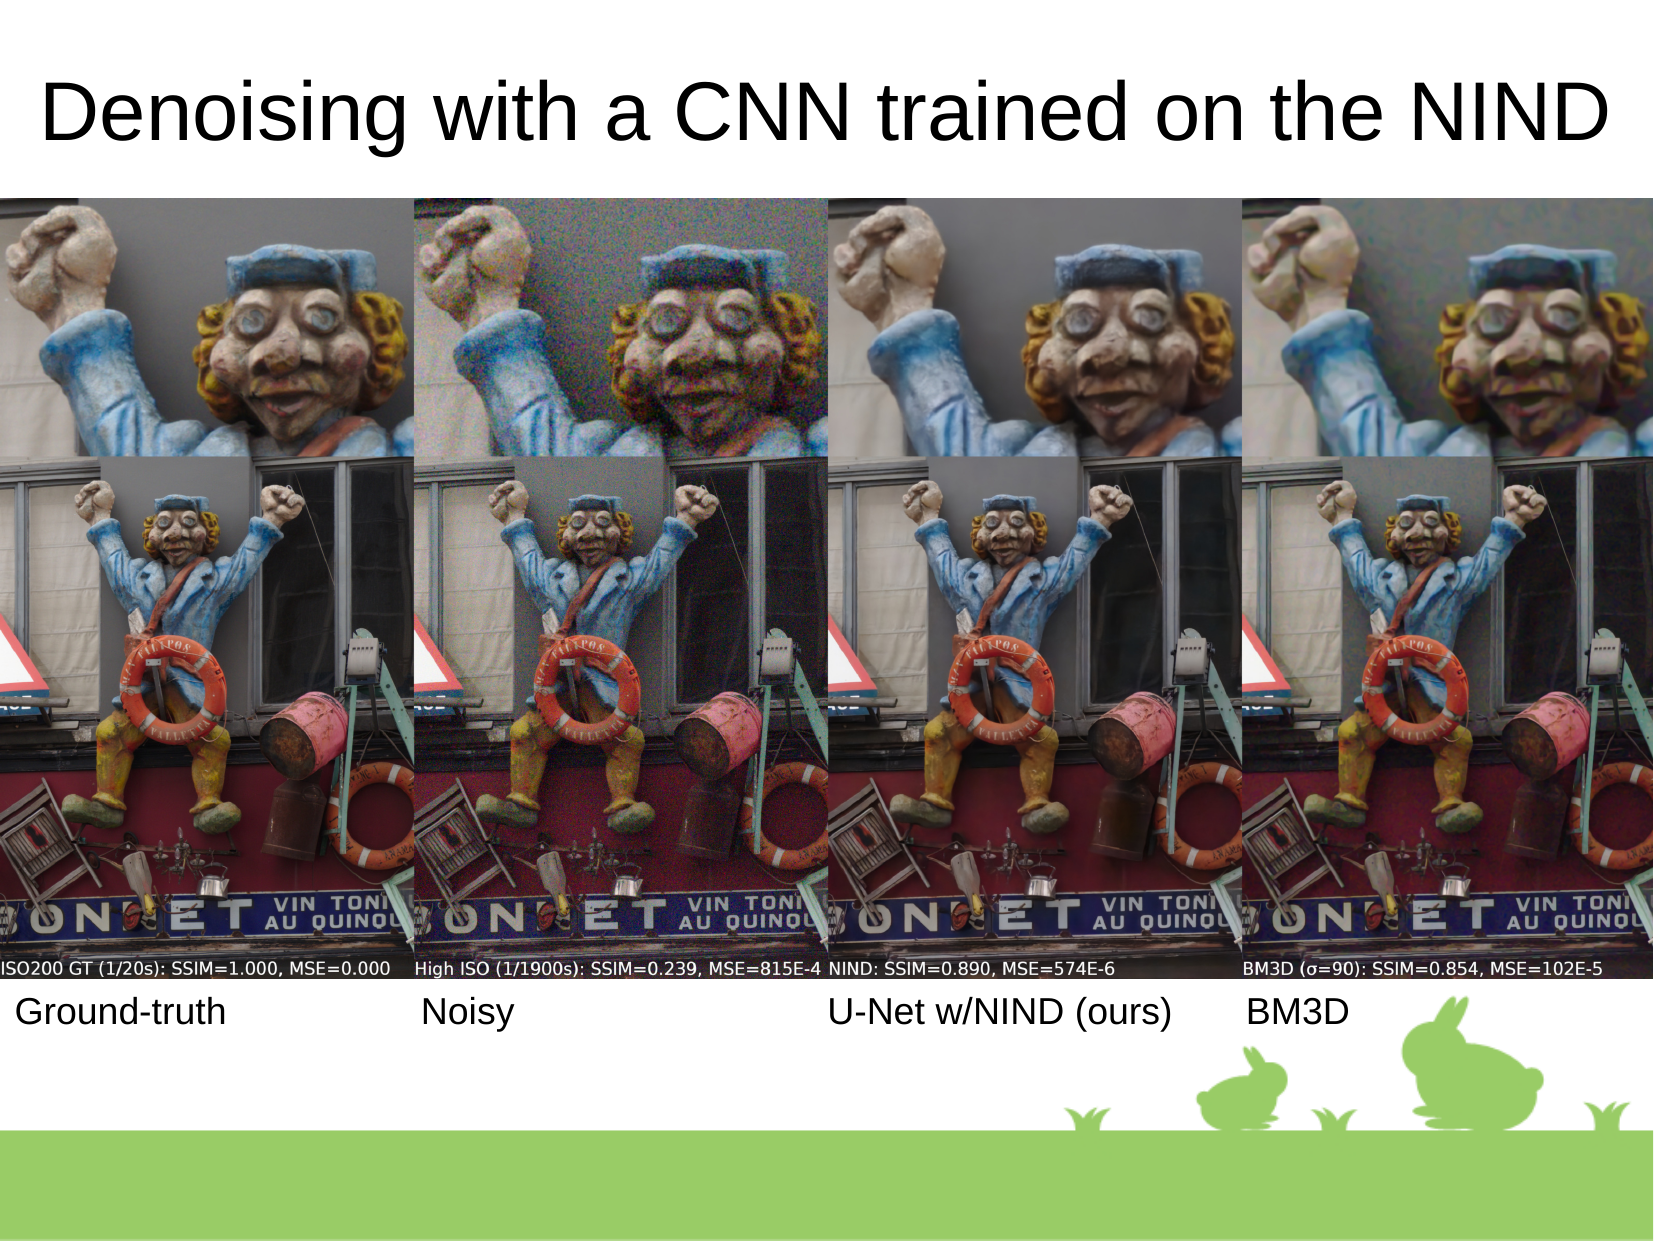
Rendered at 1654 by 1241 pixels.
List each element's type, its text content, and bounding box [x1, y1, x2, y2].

picture [0, 0, 1654, 1241]
text_box Ground-truth Noisy U-Net w/NIND (ours) BM3D [0, 982, 1653, 1040]
title Denoising with a CNN trained on the NIND [0, 8, 1653, 198]
